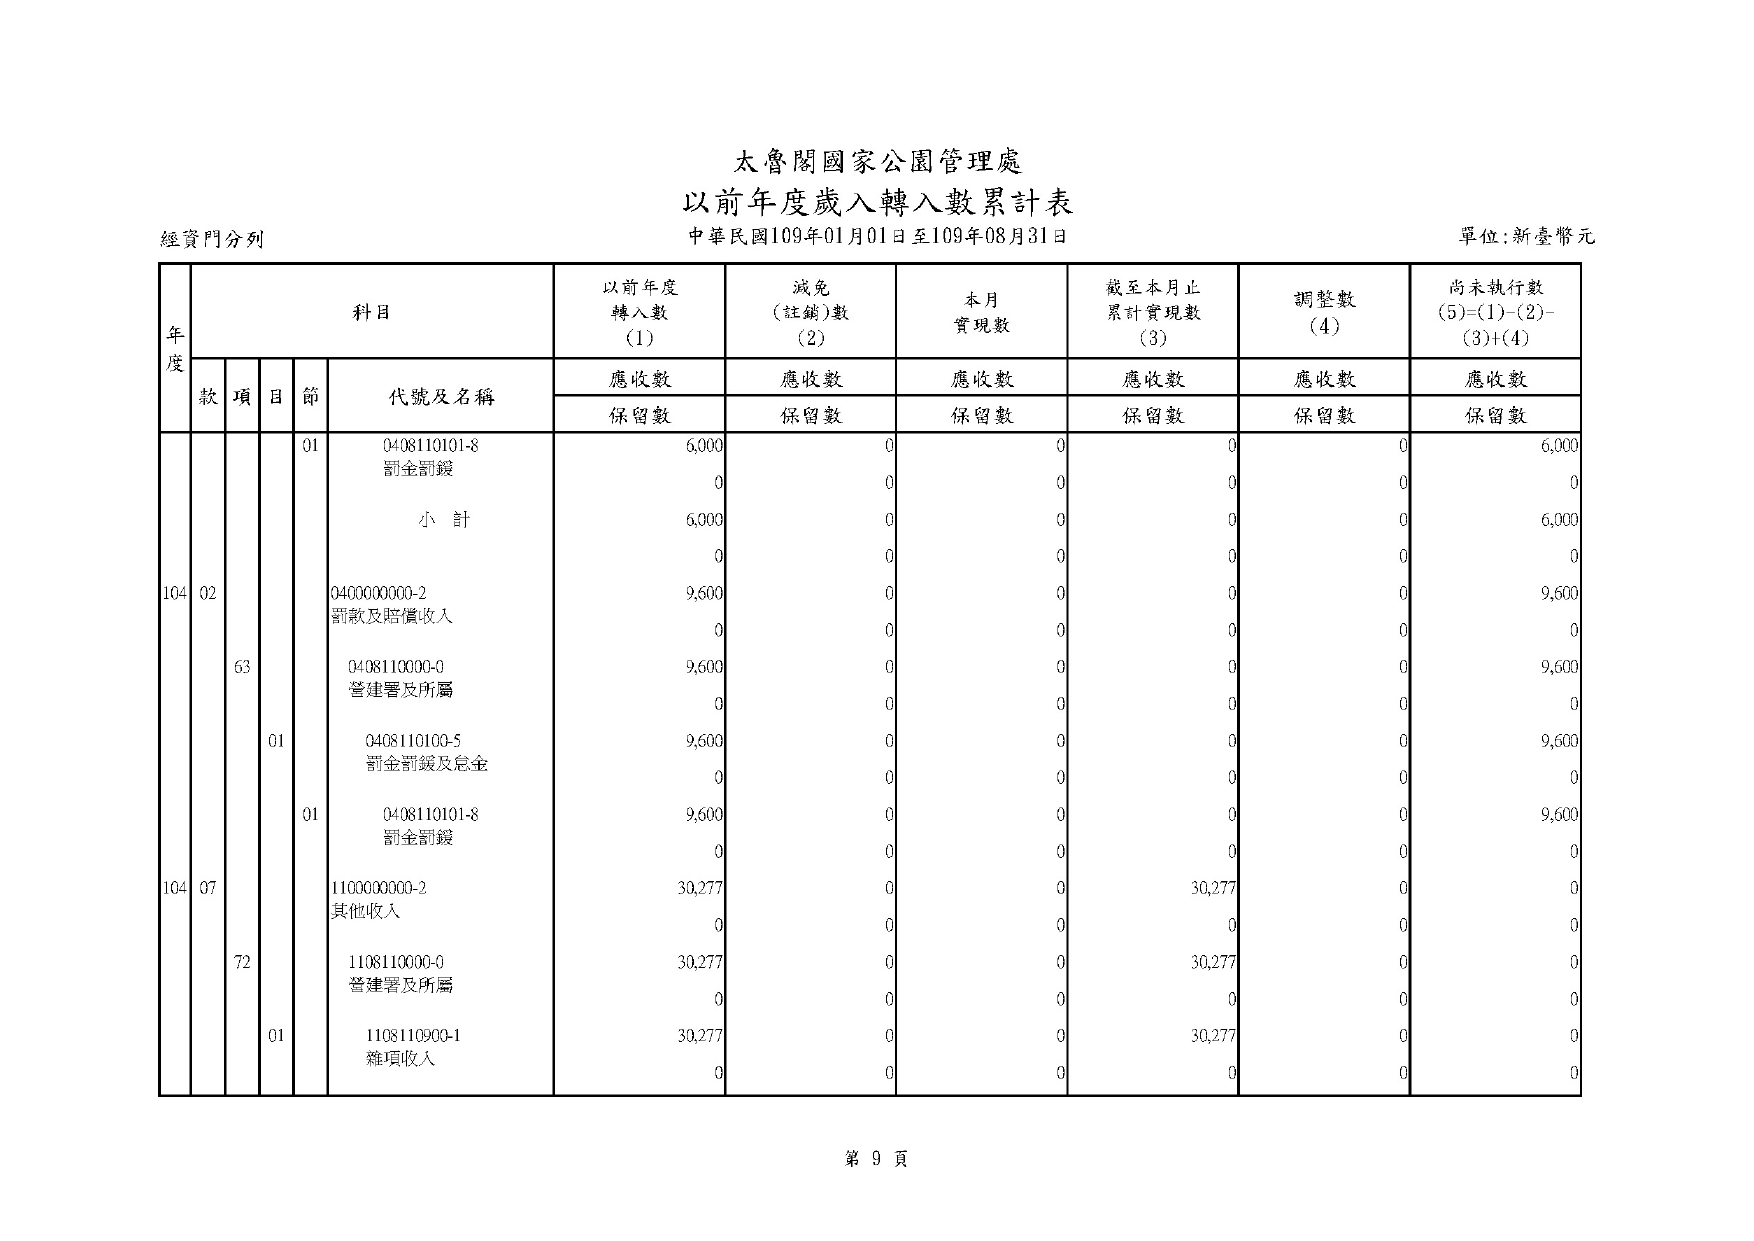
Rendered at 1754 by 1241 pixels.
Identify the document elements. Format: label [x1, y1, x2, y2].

picture [59, 59, 1695, 1216]
